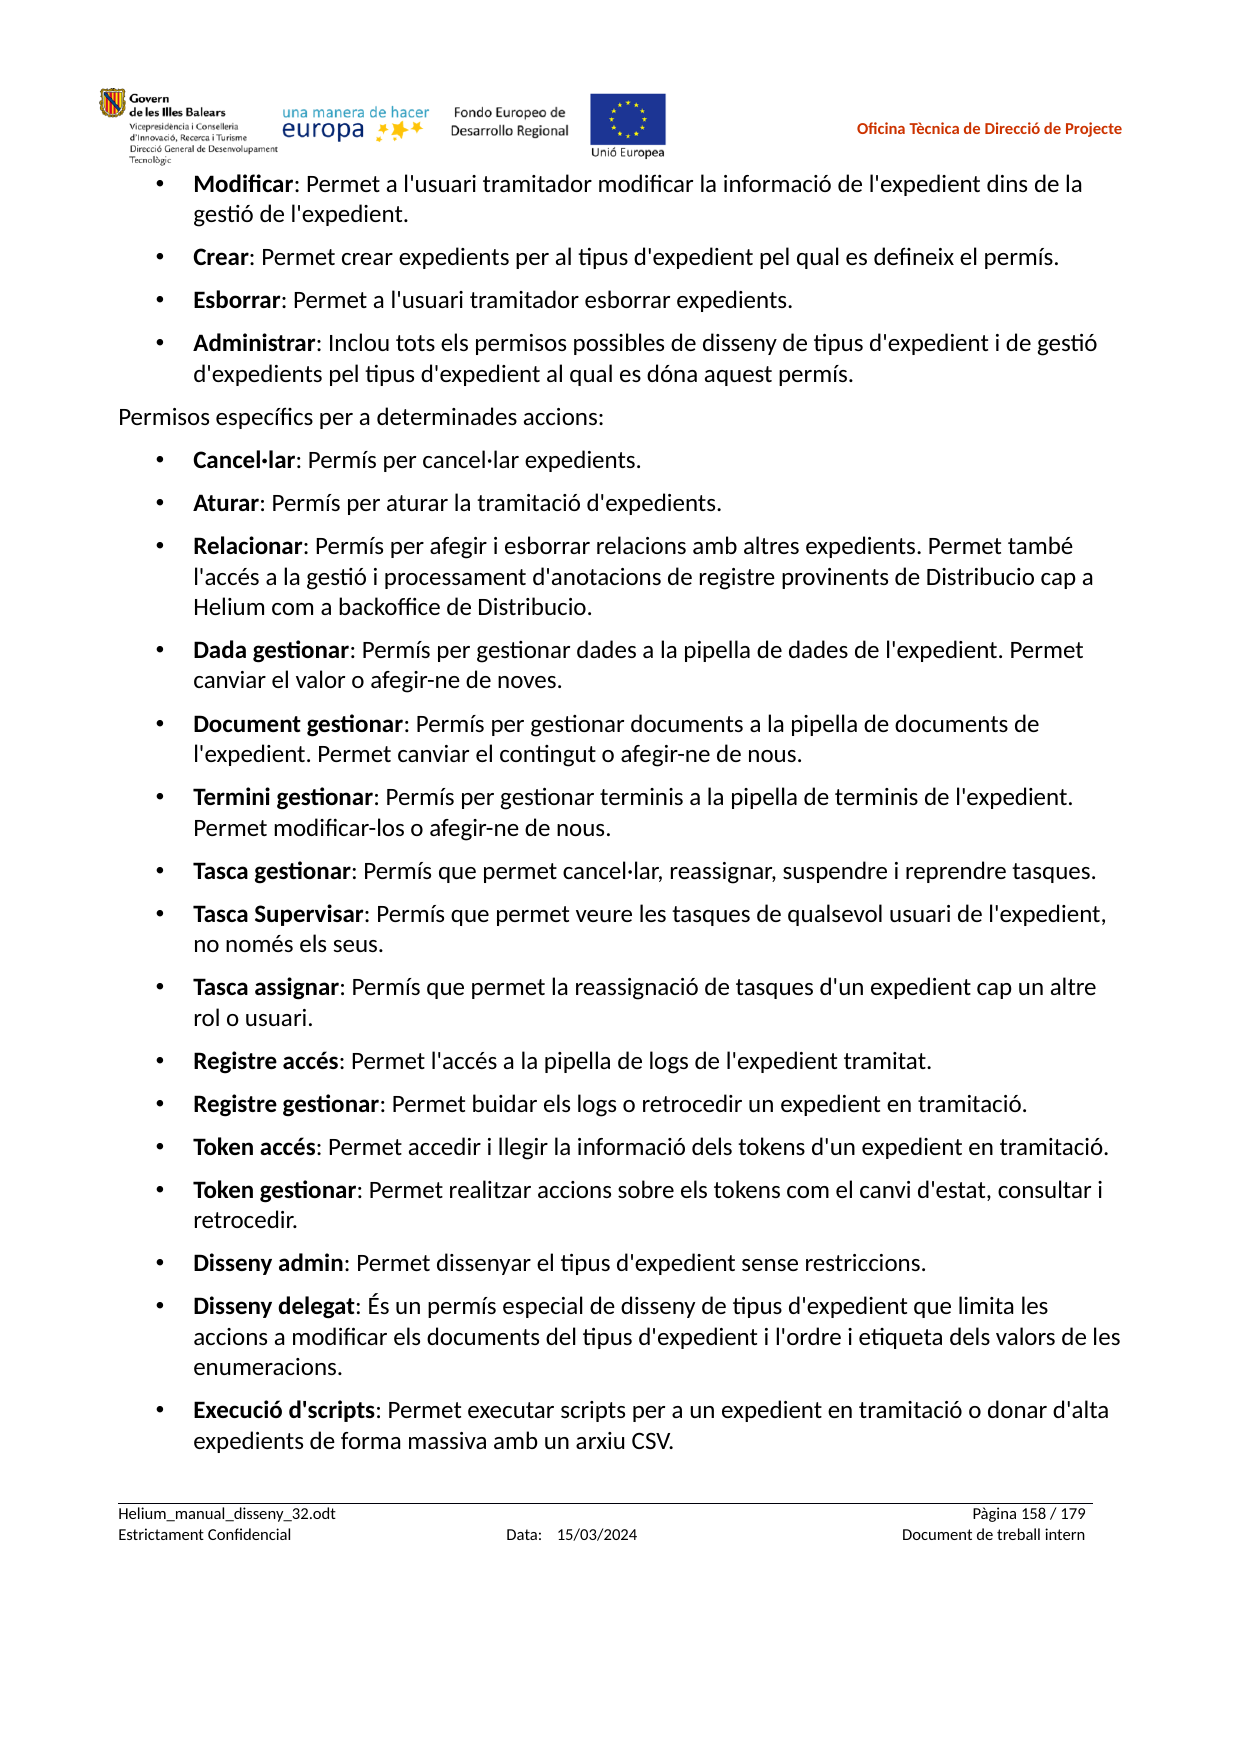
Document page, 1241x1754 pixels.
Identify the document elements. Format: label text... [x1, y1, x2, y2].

list Esborrar: Permet a l'usuari tramitador esborrar expedients. [156, 284, 1122, 315]
list Execució d'scripts: Permet executar scripts per a un expedient en tramitació o donar d'alta expedients de forma massiva amb un arxiu CSV. [156, 1394, 1122, 1456]
list Administrar: Inclou tots els permisos possibles de disseny de tipus d'expedient i de gestió d'expedients pel tipus d'expedient al qual es dóna aquest permís. [156, 327, 1122, 388]
list Registre gestionar: Permet buidar els logs o retrocedir un expedient en tramitació. [156, 1088, 1122, 1118]
list Crear: Permet crear expedients per al tipus d'expedient pel qual es defineix el permís. [156, 241, 1122, 272]
list Termini gestionar: Permís per gestionar terminis a la pipella de terminis de l'expedient. Permet modificar-los o afegir-ne de nous. [156, 781, 1122, 842]
list Token gestionar: Permet realitzar accions sobre els tokens com el canvi d'estat, consultar i retrocedir. [156, 1174, 1122, 1235]
list Aturar: Permís per aturar la tramitació d'expedients. [156, 487, 1122, 518]
list Registre accés: Permet l'accés a la pipella de logs de l'expedient tramitat. [156, 1045, 1122, 1075]
picture [99, 87, 668, 166]
list Disseny admin: Permet dissenyar el tipus d'expedient sense restriccions. [156, 1247, 1122, 1278]
list Relacionar: Permís per afegir i esborrar relacions amb altres expedients. Permet també l'accés a la gestió i processament d'anotacions de registre provinents de Distribucio cap a Helium com a backoffice de Distribucio. [156, 530, 1122, 622]
text Permisos específics per a determinades accions: [118, 401, 1122, 432]
list Document gestionar: Permís per gestionar documents a la pipella de documents de l'expedient. Permet canviar el contingut o afegir-ne de nous. [156, 708, 1122, 769]
list Token accés: Permet accedir i llegir la informació dels tokens d'un expedient en tramitació. [156, 1131, 1122, 1161]
list Disseny delegat: És un permís especial de disseny de tipus d'expedient que limita les accions a modificar els documents del tipus d'expedient i l'ordre i etiqueta dels valors de les enumeracions. [156, 1291, 1122, 1382]
list Dada gestionar: Permís per gestionar dades a la pipella de dades de l'expedient. Permet canviar el valor o afegir-ne de noves. [156, 634, 1122, 695]
list Tasca gestionar: Permís que permet cancel·lar, reassignar, suspendre i reprendre tasques. [156, 855, 1122, 885]
list Cancel·lar: Permís per cancel·lar expedients. [156, 444, 1122, 474]
list Tasca assignar: Permís que permet la reassignació de tasques d'un expedient cap un altre rol o usuari. [156, 971, 1122, 1032]
list Modificar: Permet a l'usuari tramitador modificar la informació de l'expedient dins de la gestió de l'expedient. [156, 168, 1122, 229]
list Tasca Supervisar: Permís que permet veure les tasques de qualsevol usuari de l'expedient, no només els seus. [156, 898, 1122, 959]
